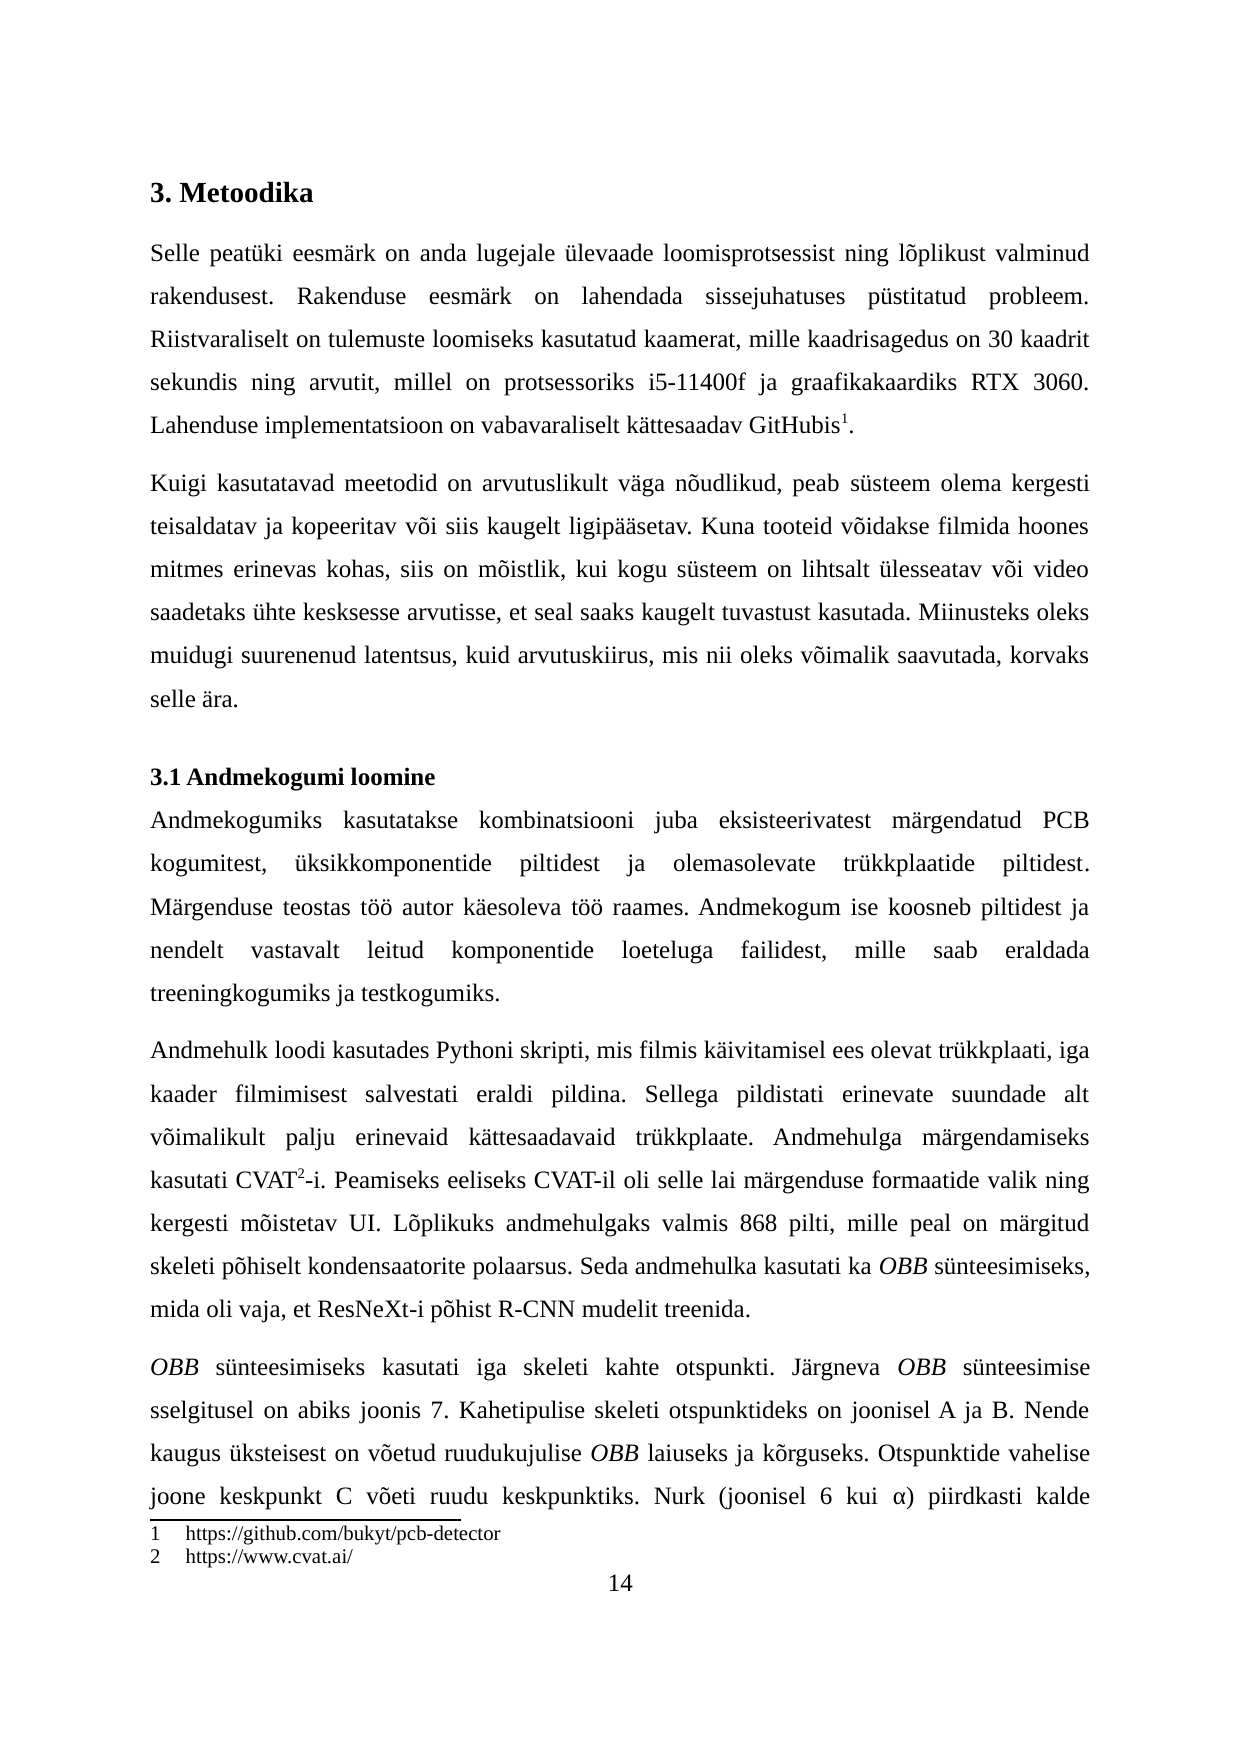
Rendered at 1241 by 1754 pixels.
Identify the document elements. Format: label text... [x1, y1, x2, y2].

text Selle peatüki eesmärk on anda lugejale ülevaade loomisprotsessist ning lõplikust valminud rakendusest. Rakenduse eesmärk on lahendada sissejuhatuses püstitatud probleem. Riistvaraliselt on tulemuste loomiseks kasutatud kaamerat, mille kaadrisagedus on 30 kaadrit sekundis ning arvutit, millel on protsessoriks i5-11400f ja graafikakaardiks RTX 3060. Lahenduse implementatsioon on vabavaraliselt kättesaadav GitHubis. [150, 238, 1090, 439]
text Andmehulk loodi kasutades Pythoni skripti, mis filmis käivitamisel ees olevat trükkplaati, iga kaader filmimisest salvestati eraldi pildina. Sellega pildistati erinevate suundade alt võimalikult palju erinevaid kättesaadavaid trükkplaate. Andmehulga märgendamiseks kasutati CVAT-i. Peamiseks eeliseks CVAT-il oli selle lai märgenduse formaatide valik ning kergesti mõistetav UI. Lõplikuks andmehulgaks valmis 868 pilti, mille peal on märgitud skeleti põhiselt kondensaatorite polaarsus. Seda andmehulka kasutati ka OBB sünteesimiseks, mida oli vaja, et ResNeXt-i põhist R-CNN mudelit treenida. [150, 1036, 1090, 1323]
subtitle 3.1 Andmekogumi loomine [150, 762, 1090, 791]
text Kuigi kasutatavad meetodid on arvutuslikult väga nõudlikud, peab süsteem olema kergesti teisaldatav ja kopeeritav või siis kaugelt ligipääsetav. Kuna tooteid võidakse filmida hoones mitmes erinevas kohas, siis on mõistlik, kui kogu süsteem on lihtsalt ülesseatav või video saadetaks ühte kesksesse arvutisse, et seal saaks kaugelt tuvastust kasutada. Miinusteks oleks muidugi suurenenud latentsus, kuid arvutuskiirus, mis nii oleks võimalik saavutada, korvaks selle ära. [150, 468, 1090, 712]
subtitle 3. Metoodika [150, 175, 1090, 208]
text Andmekogumiks kasutatakse kombinatsiooni juba eksisteerivatest märgendatud PCB kogumitest, üksikkomponentide piltidest ja olemasolevate trükkplaatide piltidest. Märgenduse teostas töö autor käesoleva töö raames. Andmekogum ise koosneb piltidest ja nendelt vastavalt leitud komponentide loeteluga failidest, mille saab eraldada treeningkogumiks ja testkogumiks. [150, 805, 1090, 1007]
text OBB sünteesimiseks kasutati iga skeleti kahte otspunkti. Järgneva OBB sünteesimise sselgitusel on abiks joonis 7. Kahetipulise skeleti otspunktideks on joonisel A ja B. Nende kaugus üksteisest on võetud ruudukujulise OBB laiuseks ja kõrguseks. Otspunktide vahelise joone keskpunkt C võeti ruudu keskpunktiks. Nurk (joonisel 6 kui α) piirdkasti kalde [150, 1352, 1090, 1510]
text https://github.com/bukyt/pcb-detector [150, 1520, 1090, 1544]
text https://www.cvat.ai/ [150, 1544, 1090, 1568]
